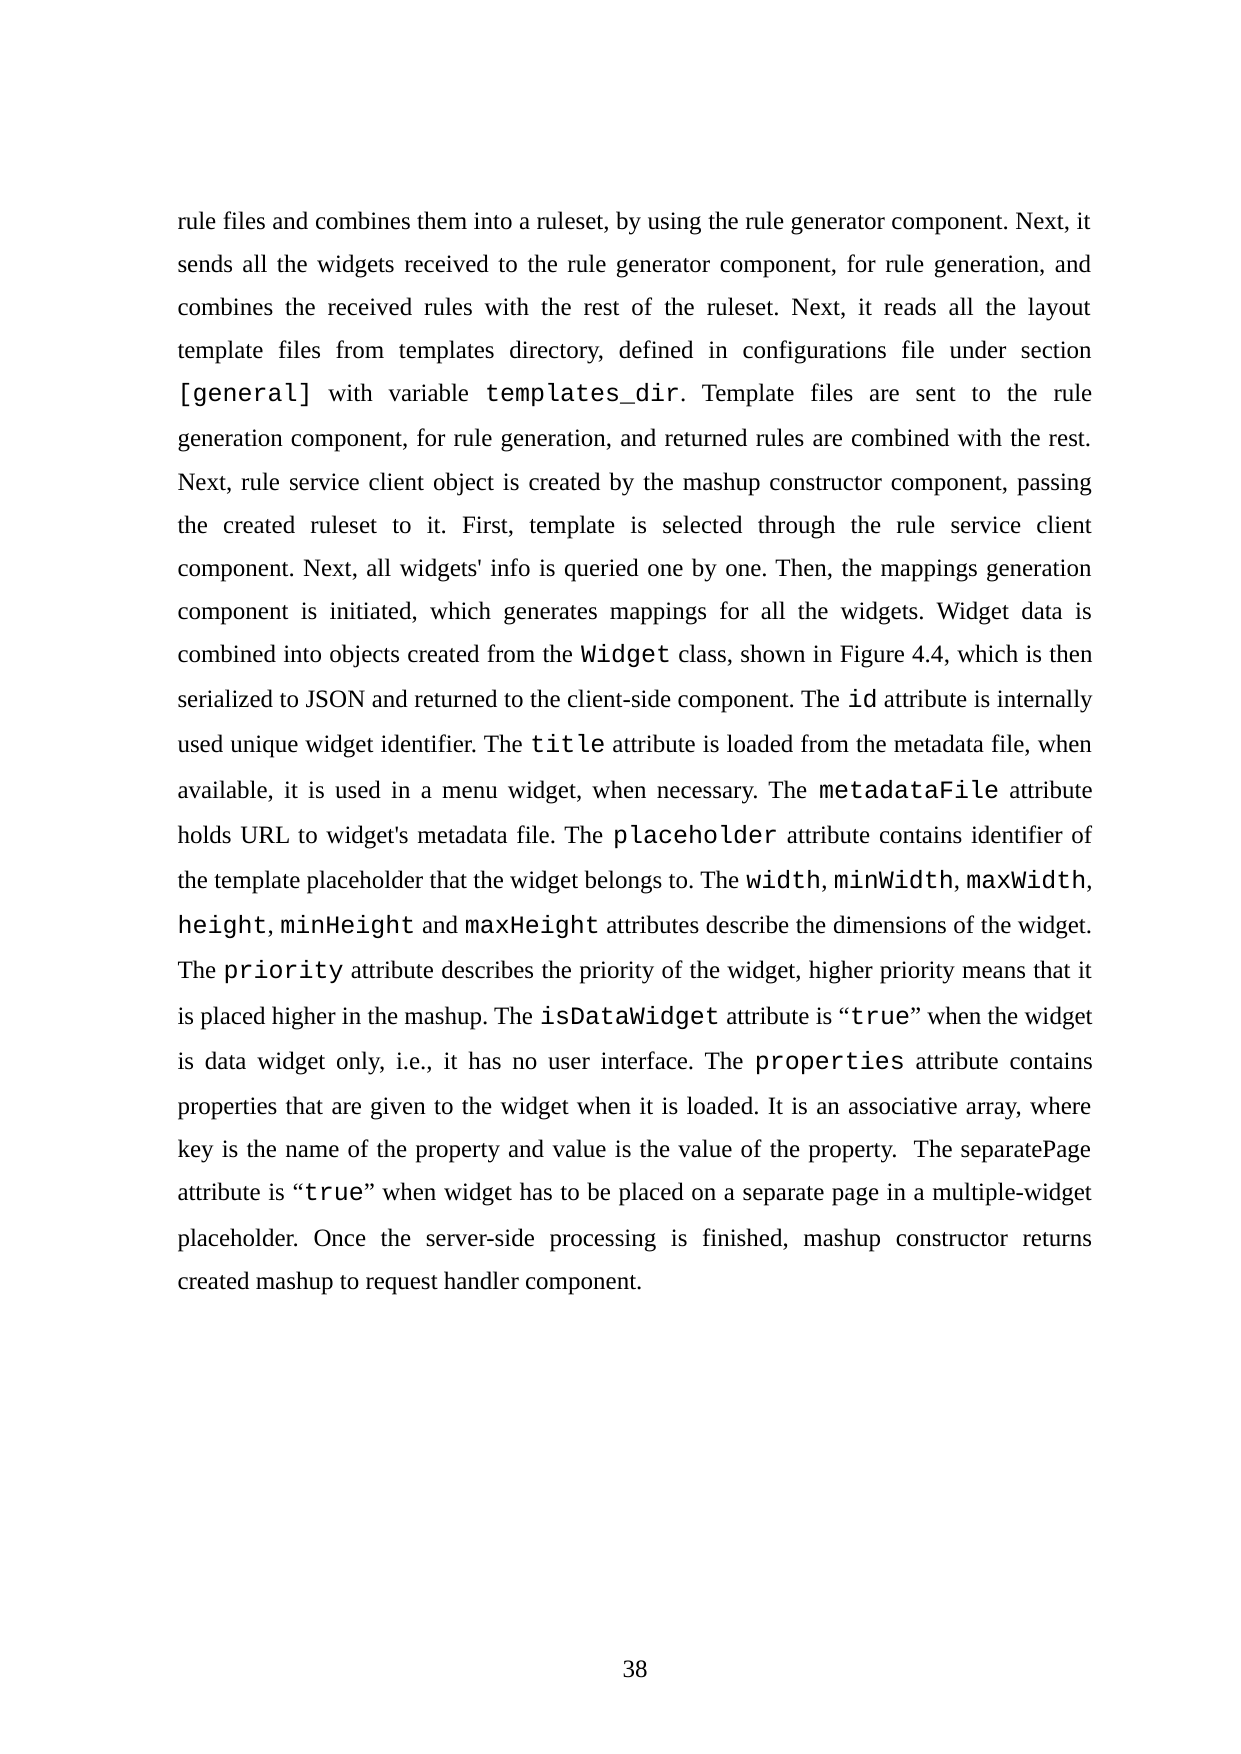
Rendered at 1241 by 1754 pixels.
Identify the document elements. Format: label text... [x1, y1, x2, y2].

text rule files and combines them into a ruleset, by using the rule generator component. Next, it sends all the widgets received to the rule generator component, for rule generation, and combines the received rules with the rest of the ruleset. Next, it reads all the layout template files from templates directory, defined in configurations file under section [general] with variable templates_dir. Template files are sent to the rule generation component, for rule generation, and returned rules are combined with the rest. Next, rule service client object is created by the mashup constructor component, passing the created ruleset to it. First, template is selected through the rule service client component. Next, all widgets' info is queried one by one. Then, the mappings generation component is initiated, which generates mappings for all the widgets. Widget data is combined into objects created from the Widget class, shown in Figure 4.4, which is then serialized to JSON and returned to the client-side component. The id attribute is internally used unique widget identifier. The title attribute is loaded from the metadata file, when available, it is used in a menu widget, when necessary. The metadataFile attribute holds URL to widget's metadata file. The placeholder attribute contains identifier of the template placeholder that the widget belongs to. The width, minWidth, maxWidth, height, minHeight and maxHeight attributes describe the dimensions of the widget. The priority attribute describes the priority of the widget, higher priority means that it is placed higher in the mashup. The isDataWidget attribute is “true” when the widget is data widget only, i.e., it has no user interface. The properties attribute contains properties that are given to the widget when it is loaded. It is an associative array, where key is the name of the property and value is the value of the property. The separatePage attribute is “true” when widget has to be placed on a separate page in a multiple-widget placeholder. Once the server-side processing is finished, mashup constructor returns created mashup to request handler component. [177, 206, 1093, 1294]
